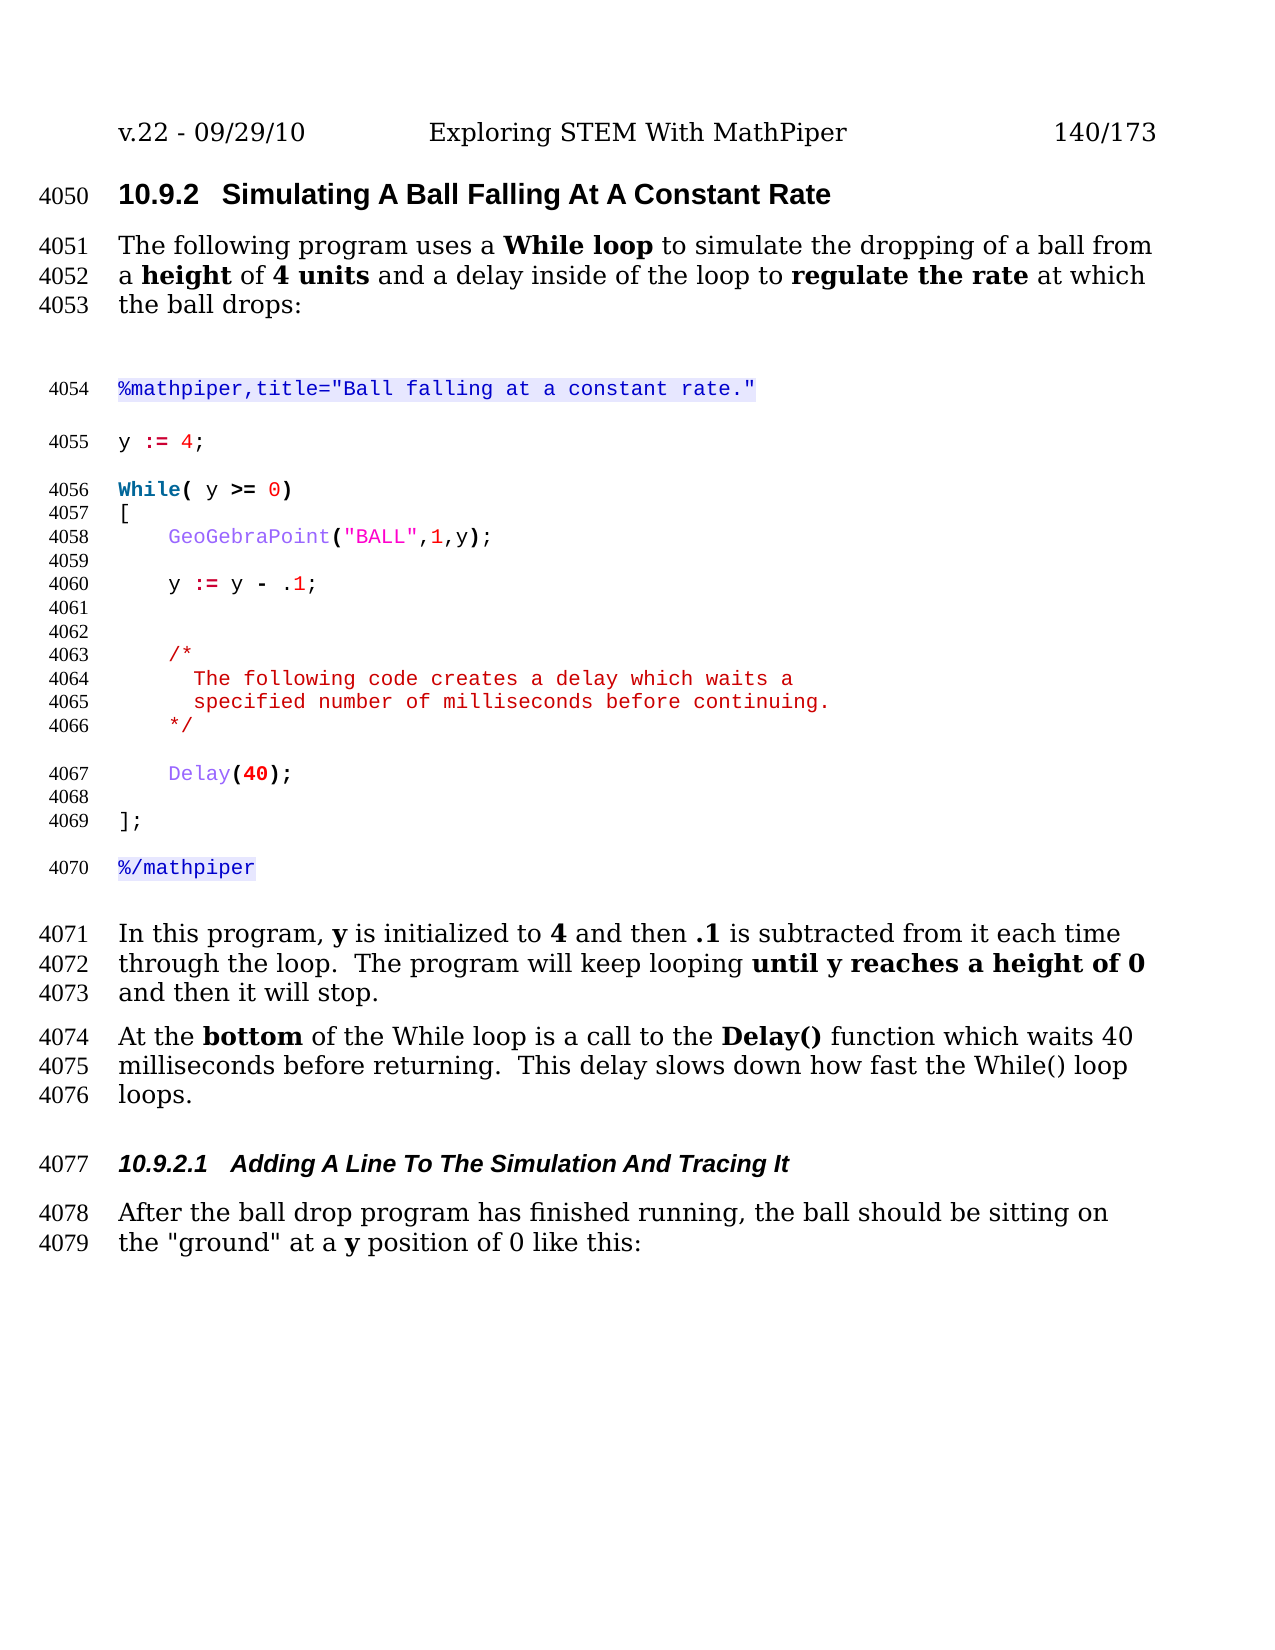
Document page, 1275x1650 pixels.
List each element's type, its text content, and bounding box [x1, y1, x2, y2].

text %/mathpiper [118, 857, 1157, 881]
text */ [118, 715, 1157, 739]
text [ [118, 502, 1157, 526]
text While( y >= 0) [118, 479, 1157, 502]
subtitle Simulating A Ball Falling At A Constant Rate [118, 177, 1157, 210]
text At the bottom of the While loop is a call to the Delay() function which waits 40 milliseconds before returning. This delay slows down how fast the While() loop loops. [118, 1022, 1157, 1110]
text The following code creates a delay which waits a [118, 668, 1157, 692]
text %mathpiper,title="Ball falling at a constant rate." [118, 378, 1157, 402]
text specified number of milliseconds before continuing. [118, 692, 1157, 715]
text /* [118, 644, 1157, 668]
text ]; [118, 810, 1157, 833]
text The following program uses a While loop to simulate the dropping of a ball from a height of 4 units and a delay inside of the loop to regulate the rate at which the ball drops: [118, 231, 1157, 319]
text After the ball drop program has finished running, the ball should be sitting on the "ground" at a y position of 0 like this: [118, 1198, 1157, 1257]
subtitle Adding A Line To The Simulation And Tracing It [118, 1149, 1157, 1177]
text y := 4; [118, 431, 1157, 455]
text In this program, y is initialized to 4 and then .1 is subtracted from it each time through the loop. The program will keep looping until y reaches a height of 0 and then it will stop. [118, 919, 1157, 1007]
text y := y - .1; [118, 573, 1157, 597]
text GeoGebraPoint("BALL",1,y); [118, 526, 1157, 550]
text Delay(40); [118, 762, 1157, 786]
